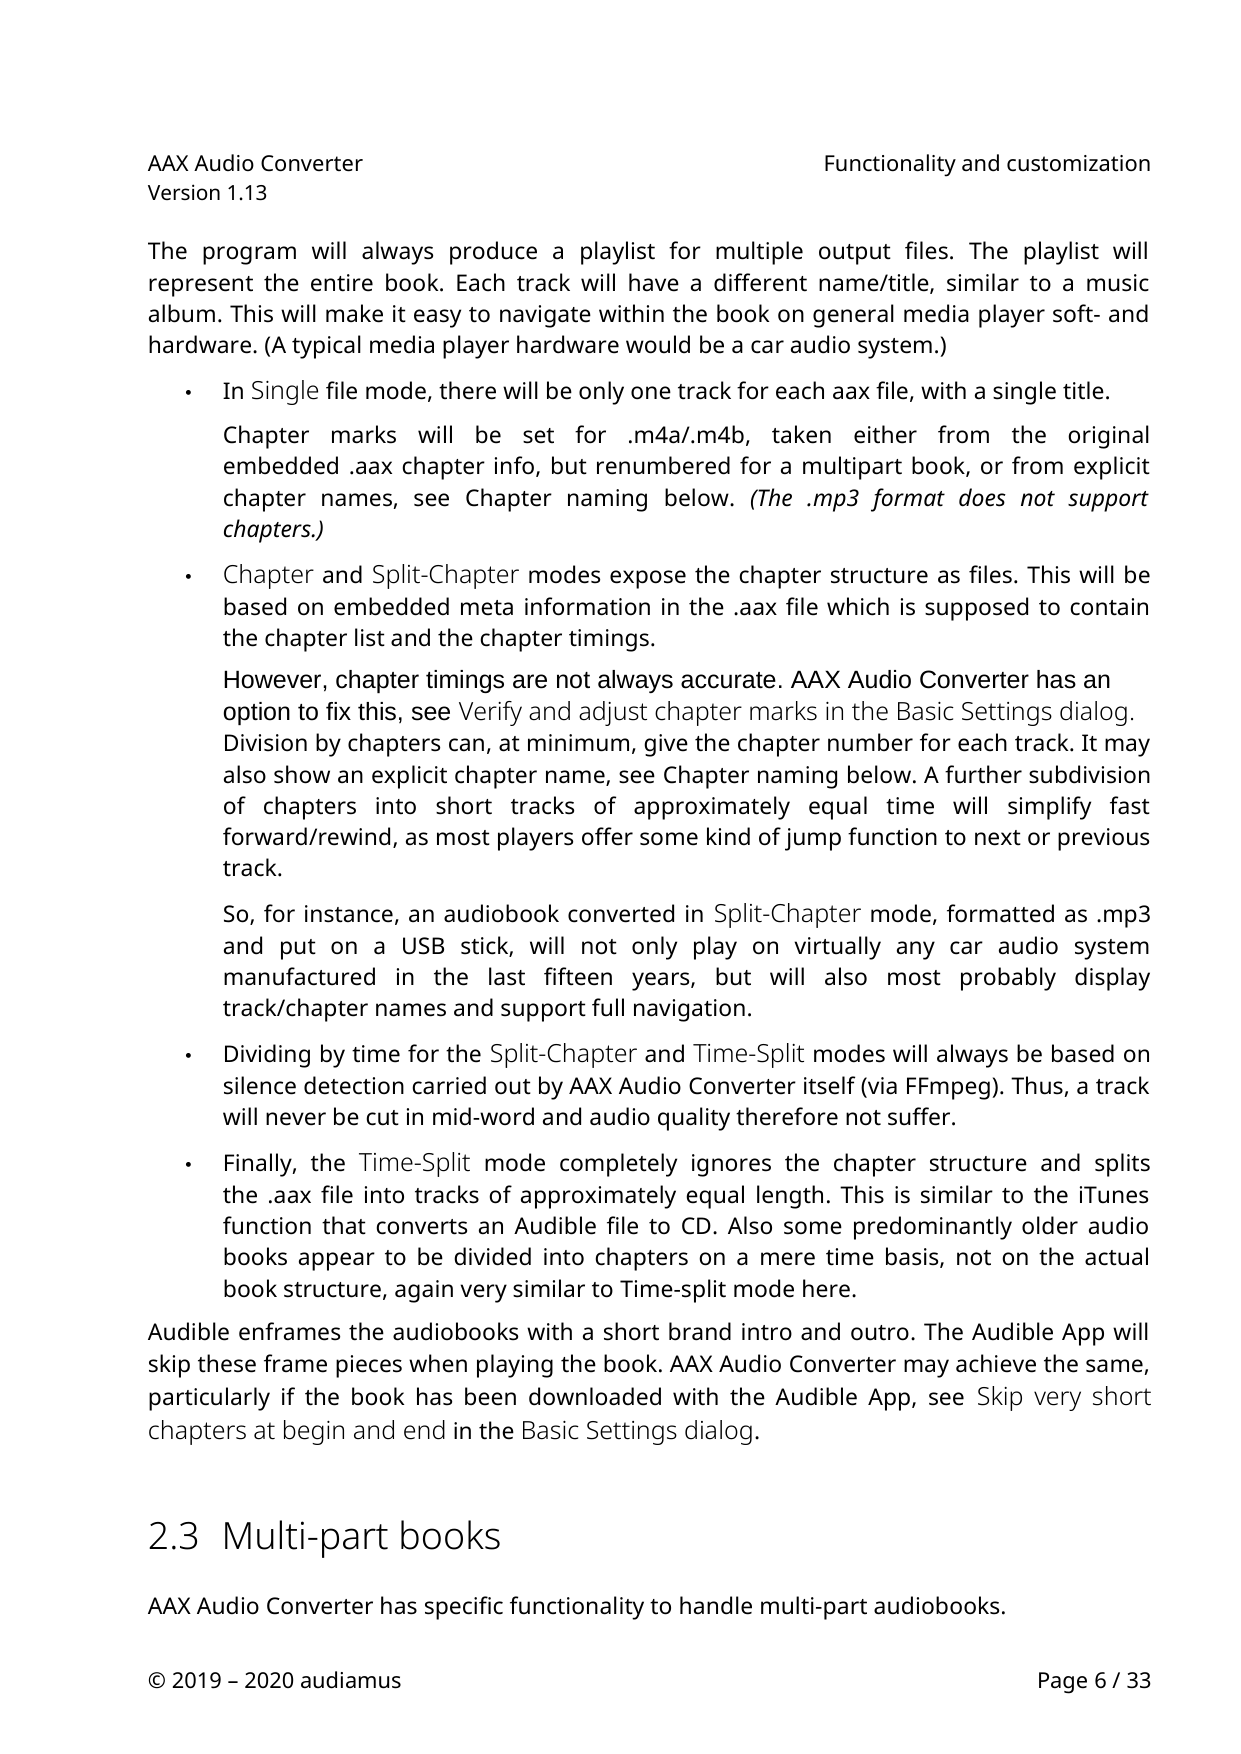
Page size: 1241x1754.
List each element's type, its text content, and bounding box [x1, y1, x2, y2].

list Dividing by time for the Split-Chapter and Time-Split modes will always be based on silence detection carried out by AAX Audio Converter itself (via FFmpeg). Thus, a track will never be cut in mid-word and audio quality therefore not suffer. [185, 1036, 1152, 1132]
text The program will always produce a playlist for multiple output files. The playlist will represent the entire book. Each track will have a different name/title, similar to a music album. This will make it easy to navigate within the book on general media player soft- and hardware. (A typical media player hardware would be a car audio system.) [148, 235, 1152, 360]
list Chapter and Split-Chapter modes expose the chapter structure as files. This will be based on embedded meta information in the .aax file which is supposed to contain the chapter list and the chapter timings. [185, 556, 1152, 653]
text Audible enframes the audiobooks with a short brand intro and outro. The Audible App will skip these frame pieces when playing the book. AAX Audio Converter may achieve the same, particularly if the book has been downloaded with the Audible App, see Skip very short chapters at begin and end in the Basic Settings dialog. [148, 1316, 1152, 1447]
text AAX Audio Converter has specific functionality to handle multi-part audiobooks. [148, 1590, 1152, 1621]
list Division by chapters can, at minimum, give the chapter number for each track. It may also show an explicit chapter name, see Chapter naming below. A further subdivision of chapters into short tracks of approximately equal time will simplify fast forward/rewind, as most players offer some kind of jump function to next or previous track. [185, 727, 1152, 883]
list In Single file mode, there will be only one track for each aax file, with a single title. [185, 373, 1152, 407]
list However, chapter timings are not always accurate. AAX Audio Converter has an option to fix this, see Verify and adjust chapter marks in the Basic Settings dialog. [185, 665, 1152, 727]
list So, for instance, an audiobook converted in Split-Chapter mode, formatted as .mp3 and put on a USB stick, will not only play on virtually any car audio system manufactured in the last fifteen years, but will also most probably display track/chapter names and support full navigation. [185, 896, 1152, 1024]
subtitle Multi-part books [148, 1509, 1152, 1560]
list Finally, the Time-Split mode completely ignores the chapter structure and splits the .aax file into tracks of approximately equal length. This is similar to the iTunes function that converts an Audible file to CD. Also some predominantly older audio books appear to be divided into chapters on a mere time basis, not on the actual book structure, again very similar to Time-split mode here. [185, 1145, 1152, 1304]
list Chapter marks will be set for .m4a/.m4b, taken either from the original embedded .aax chapter info, but renumbered for a multipart book, or from explicit chapter names, see Chapter naming below. (The .mp3 format does not support chapters.) [185, 419, 1152, 544]
